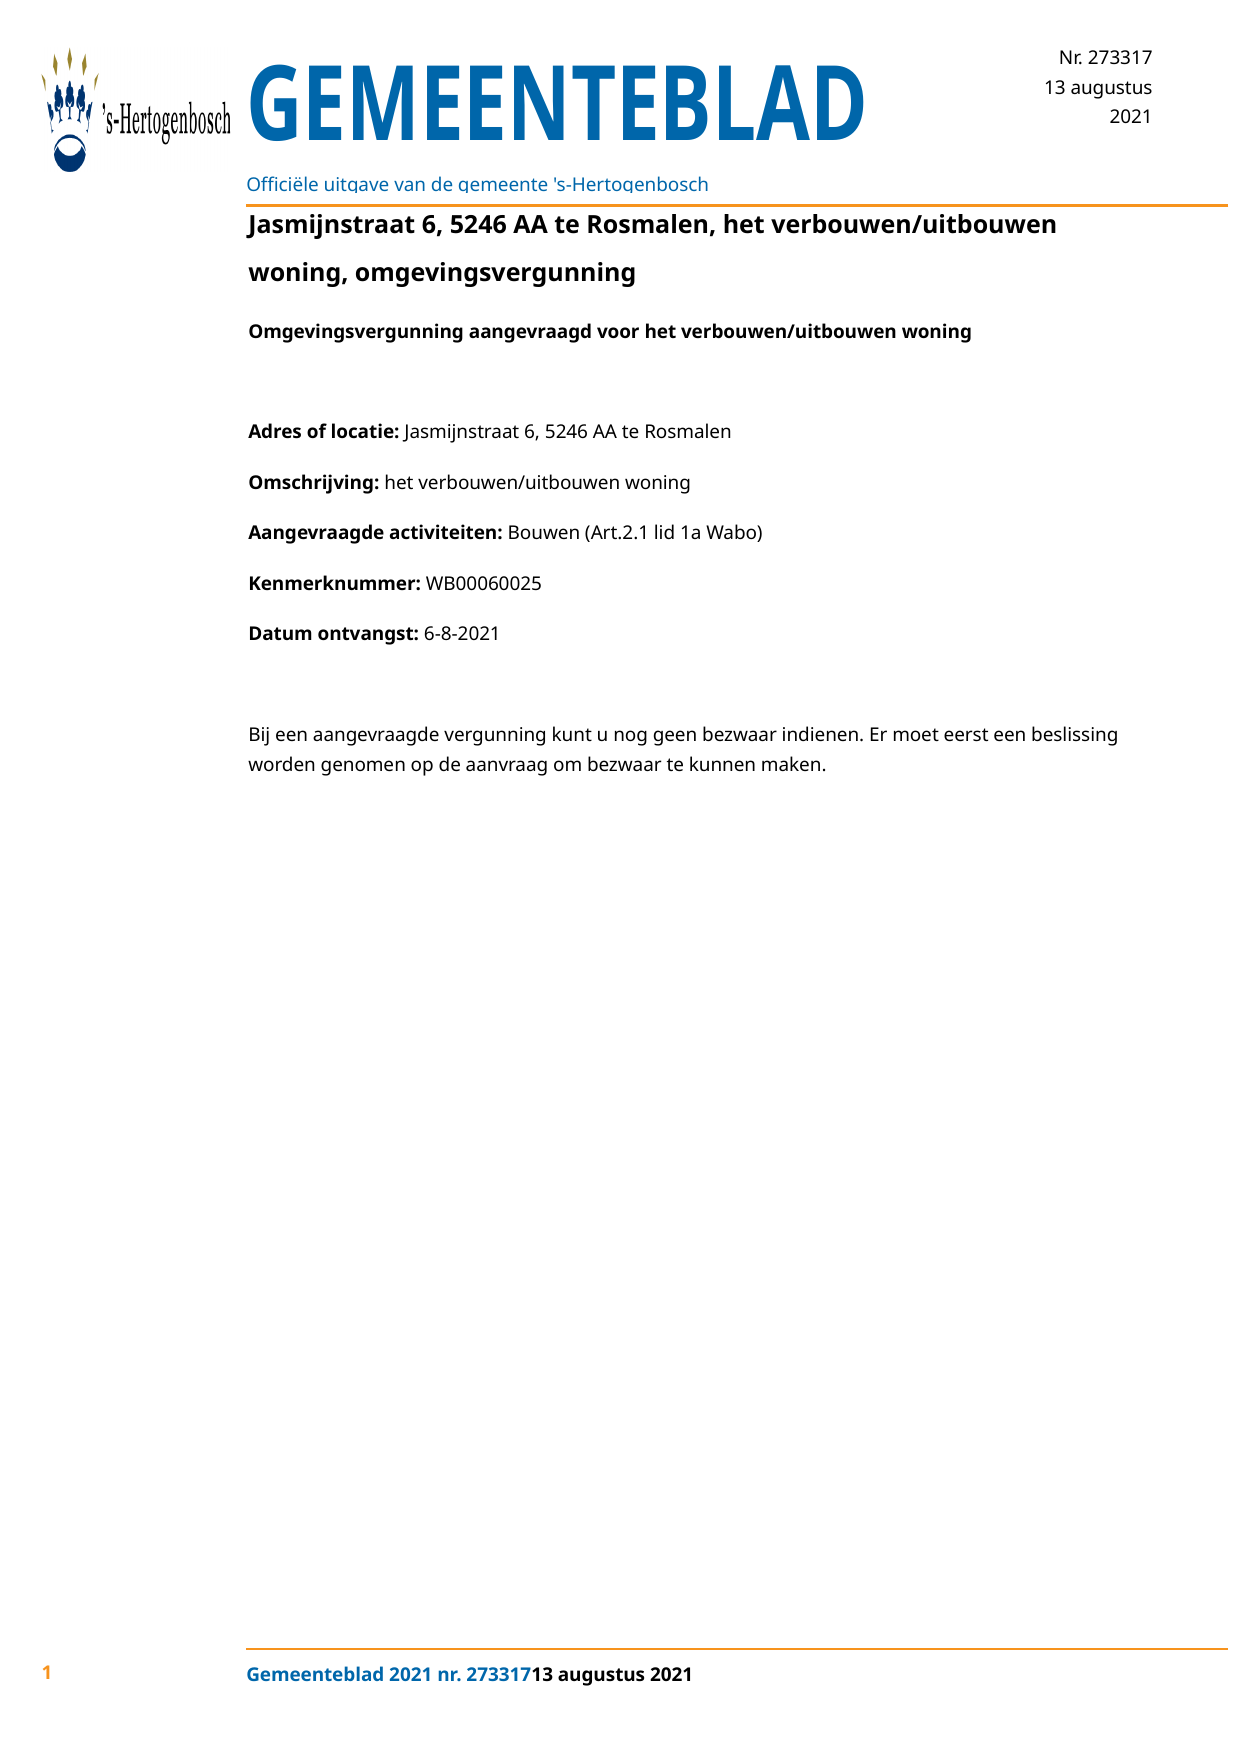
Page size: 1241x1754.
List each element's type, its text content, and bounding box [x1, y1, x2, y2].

text Adres of locatie: Jasmijnstraat 6, 5246 AA te Rosmalen [248, 419, 1152, 444]
text Datum ontvangst: 6-8-2021 [248, 620, 1152, 646]
text Aangevraagde activiteiten: Bouwen (Art.2.1 lid 1a Wabo) [248, 519, 1152, 545]
text Kenmerknummer: WB00060025 [248, 570, 1152, 596]
picture [41, 47, 231, 172]
text Omgevingsvergunning aangevraagd voor het verbouwen/uitbouwen woning [248, 318, 1152, 344]
text Jasmijnstraat 6, 5246 AA te Rosmalen, het verbouwen/uitbouwen woning, omgevingsvergunning [248, 207, 1152, 288]
text Bij een aangevraagde vergunning kunt u nog geen bezwaar indienen. Er moet eerst een beslissing worden genomen op de aanvraag om bezwaar te kunnen maken. [248, 721, 1152, 777]
text Omschrijving: het verbouwen/uitbouwen woning [248, 469, 1152, 495]
